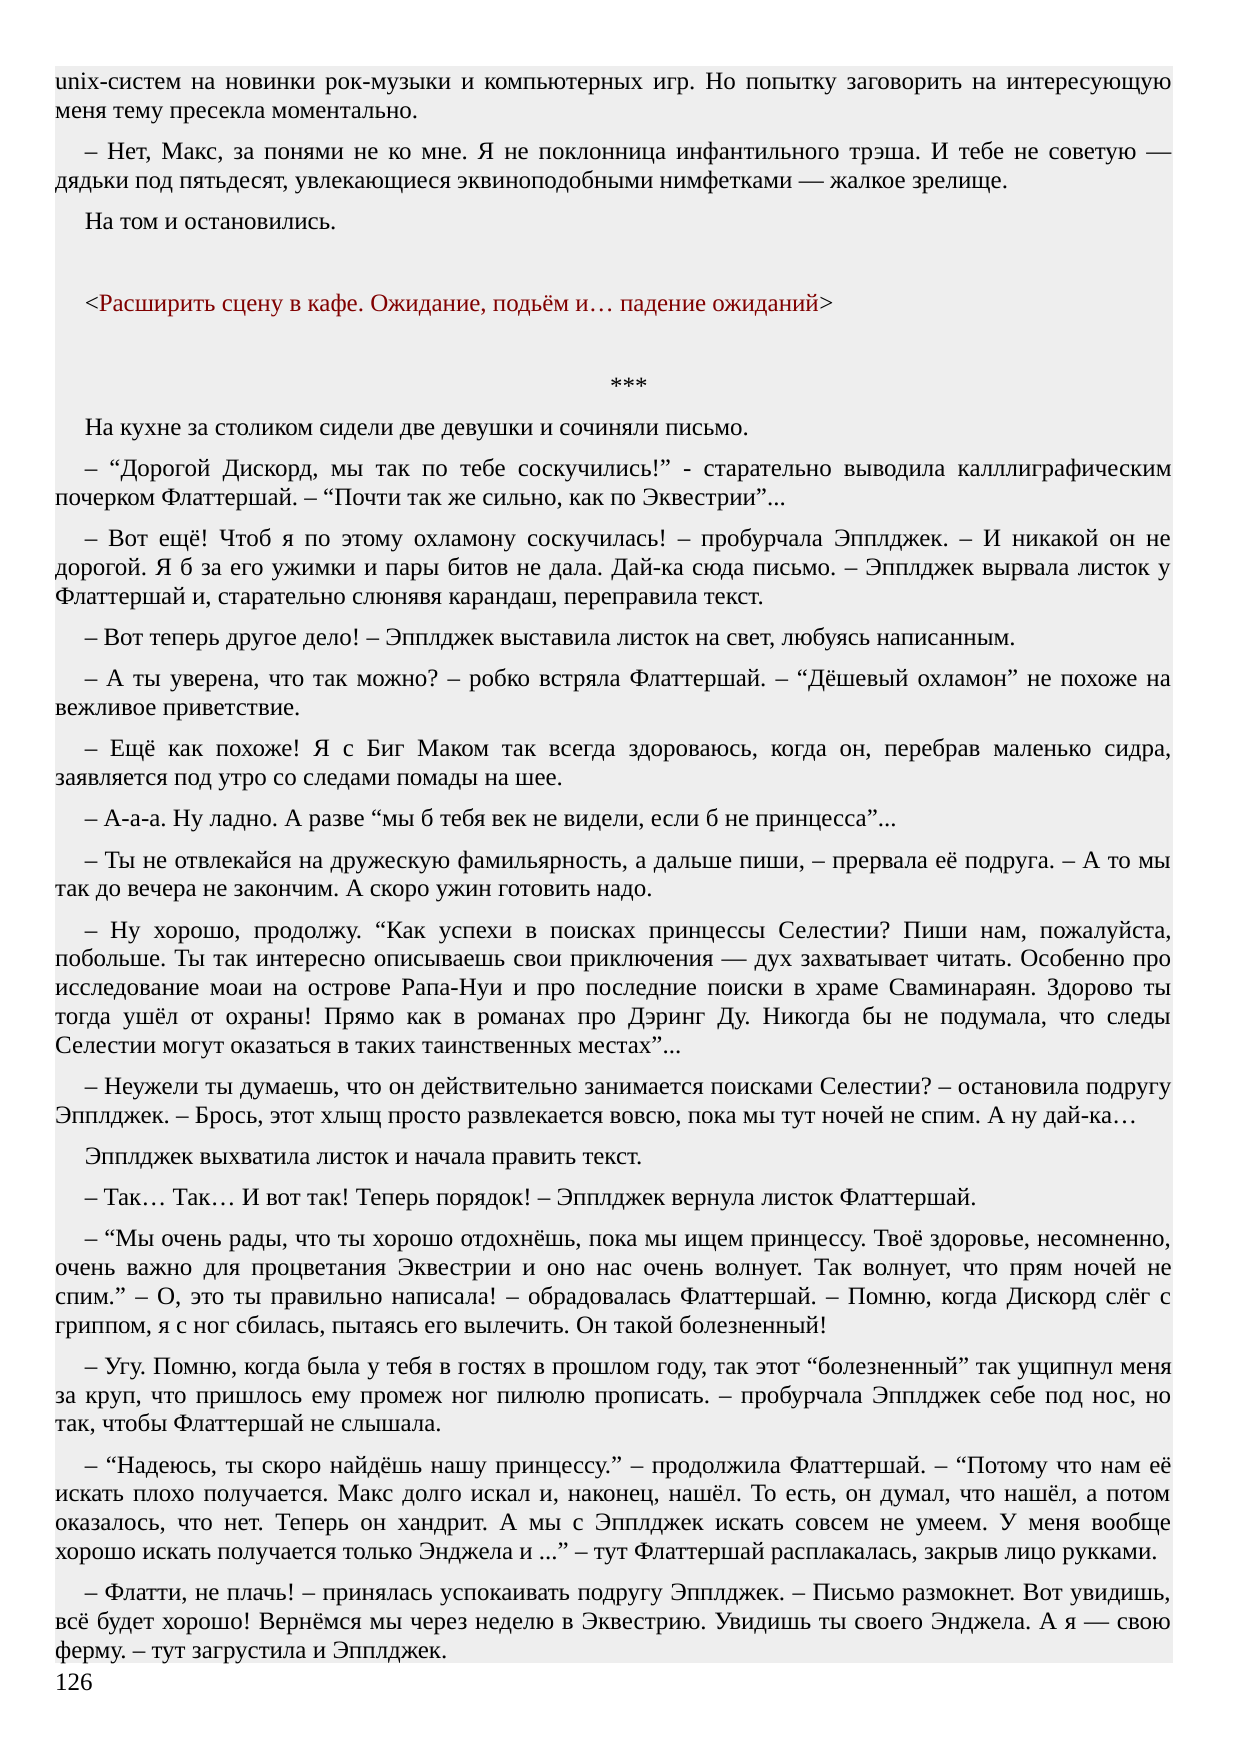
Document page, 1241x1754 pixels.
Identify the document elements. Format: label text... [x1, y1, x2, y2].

text – “Мы очень рады, что ты хорошо отдохнёшь, пока мы ищем принцессу. Твоё здоровье, несомненно, очень важно для процветания Эквестрии и оно нас очень волнует. Так волнует, что прям ночей не спим.” – О, это ты правильно написала! – обрадовалась Флаттершай. – Помню, когда Дискорд слёг с гриппом, я с ног сбилась, пытаясь его вылечить. Он такой болезненный! [55, 1223, 1173, 1338]
text – Флатти, не плачь! – принялась успокаивать подругу Эпплджек. – Письмо размокнет. Вот увидишь, всё будет хорошо! Вернёмся мы через неделю в Эквестрию. Увидишь ты своего Энджела. А я — свою ферму. – тут загрустила и Эпплджек. [55, 1577, 1173, 1663]
text – “Надеюсь, ты скоро найдёшь нашу принцессу.” – продолжила Флаттершай. – “Потому что нам её искать плохо получается. Макс долго искал и, наконец, нашёл. То есть, он думал, что нашёл, а потом оказалось, что нет. Теперь он хандрит. А мы с Эпплджек искать совсем не умеем. У меня вообще хорошо искать получается только Энджела и ...” – тут Флаттершай расплакалась, закрыв лицо рукками. [55, 1450, 1173, 1565]
text <Расширить сцену в кафе. Ожидание, подьём и… падение ожиданий> [55, 288, 1173, 317]
text Эпплджек выхватила листок и начала править текст. [55, 1141, 1173, 1170]
text – Так… Так… И вот так! Теперь порядок! – Эпплджек вернула листок Флаттершай. [55, 1182, 1173, 1211]
text – Ну хорошо, продолжу. “Как успехи в поисках принцессы Селестии? Пиши нам, пожалуйста, побольше. Ты так интересно описываешь свои приключения — дух захватывает читать. Особенно про исследование моаи на острове Рапа-Нуи и про последние поиски в храме Сваминараян. Здорово ты тогда ушёл от охраны! Прямо как в романах про Дэринг Ду. Никогда бы не подумала, что следы Селестии могут оказаться в таких таинственных местах”... [55, 915, 1173, 1058]
text – “Дорогой Дискорд, мы так по тебе соскучились!” - старательно выводила калллиграфическим почерком Флаттершай. – “Почти так же сильно, как по Эквестрии”... [55, 453, 1173, 511]
text – Нет, Макс, за понями не ко мне. Я не поклонница инфантильного трэша. И тебе не советую — дядьки под пятьдесят, увлекающиеся эквиноподобными нимфетками — жалкое зрелище. [55, 136, 1173, 193]
text На кухне за столиком сидели две девушки и сочиняли письмо. [55, 412, 1173, 441]
text – Угу. Помню, когда была у тебя в гостях в прошлом году, так этот “болезненный” так ущипнул меня за круп, что пришлось ему промеж ног пилюлю прописать. – пробурчала Эпплджек себе под нос, но так, чтобы Флаттершай не слышала. [55, 1351, 1173, 1437]
text – Вот ещё! Чтоб я по этому охламону соскучилась! – пробурчала Эпплджек. – И никакой он не дорогой. Я б за его ужимки и пары битов не дала. Дай-ка сюда письмо. – Эпплджек вырвала листок у Флаттершай и, старательно слюнявя карандаш, переправила текст. [55, 523, 1173, 610]
text – А-а-а. Ну ладно. А разве “мы б тебя век не видели, если б не принцесса”... [55, 803, 1173, 832]
text – Ещё как похоже! Я с Биг Маком так всегда здороваюсь, когда он, перебрав маленько сидра, заявляется под утро со следами помады на шее. [55, 733, 1173, 791]
text – Ты не отвлекайся на дружескую фамильярность, а дальше пиши, – прервала её подруга. – А то мы так до вечера не закончим. А скоро ужин готовить надо. [55, 845, 1173, 902]
text – А ты уверена, что так можно? – робко встряла Флаттершай. – “Дёшевый охламон” не похоже на вежливое приветствие. [55, 663, 1173, 721]
text – Вот теперь другое дело! – Эпплджек выставила листок на свет, любуясь написанным. [55, 622, 1173, 651]
text – Неужели ты думаешь, что он действительно занимается поисками Селестии? – остановила подругу Эпплджек. – Брось, этот хлыщ просто развлекается вовсю, пока мы тут ночей не спим. А ну дай-ка… [55, 1071, 1173, 1128]
text *** [55, 371, 1173, 400]
text unix-систем на новинки рок-музыки и компьютерных игр. Но попытку заговорить на интересующую меня тему пресекла моментально. [55, 66, 1173, 123]
text На том и остановились. [55, 206, 1173, 235]
